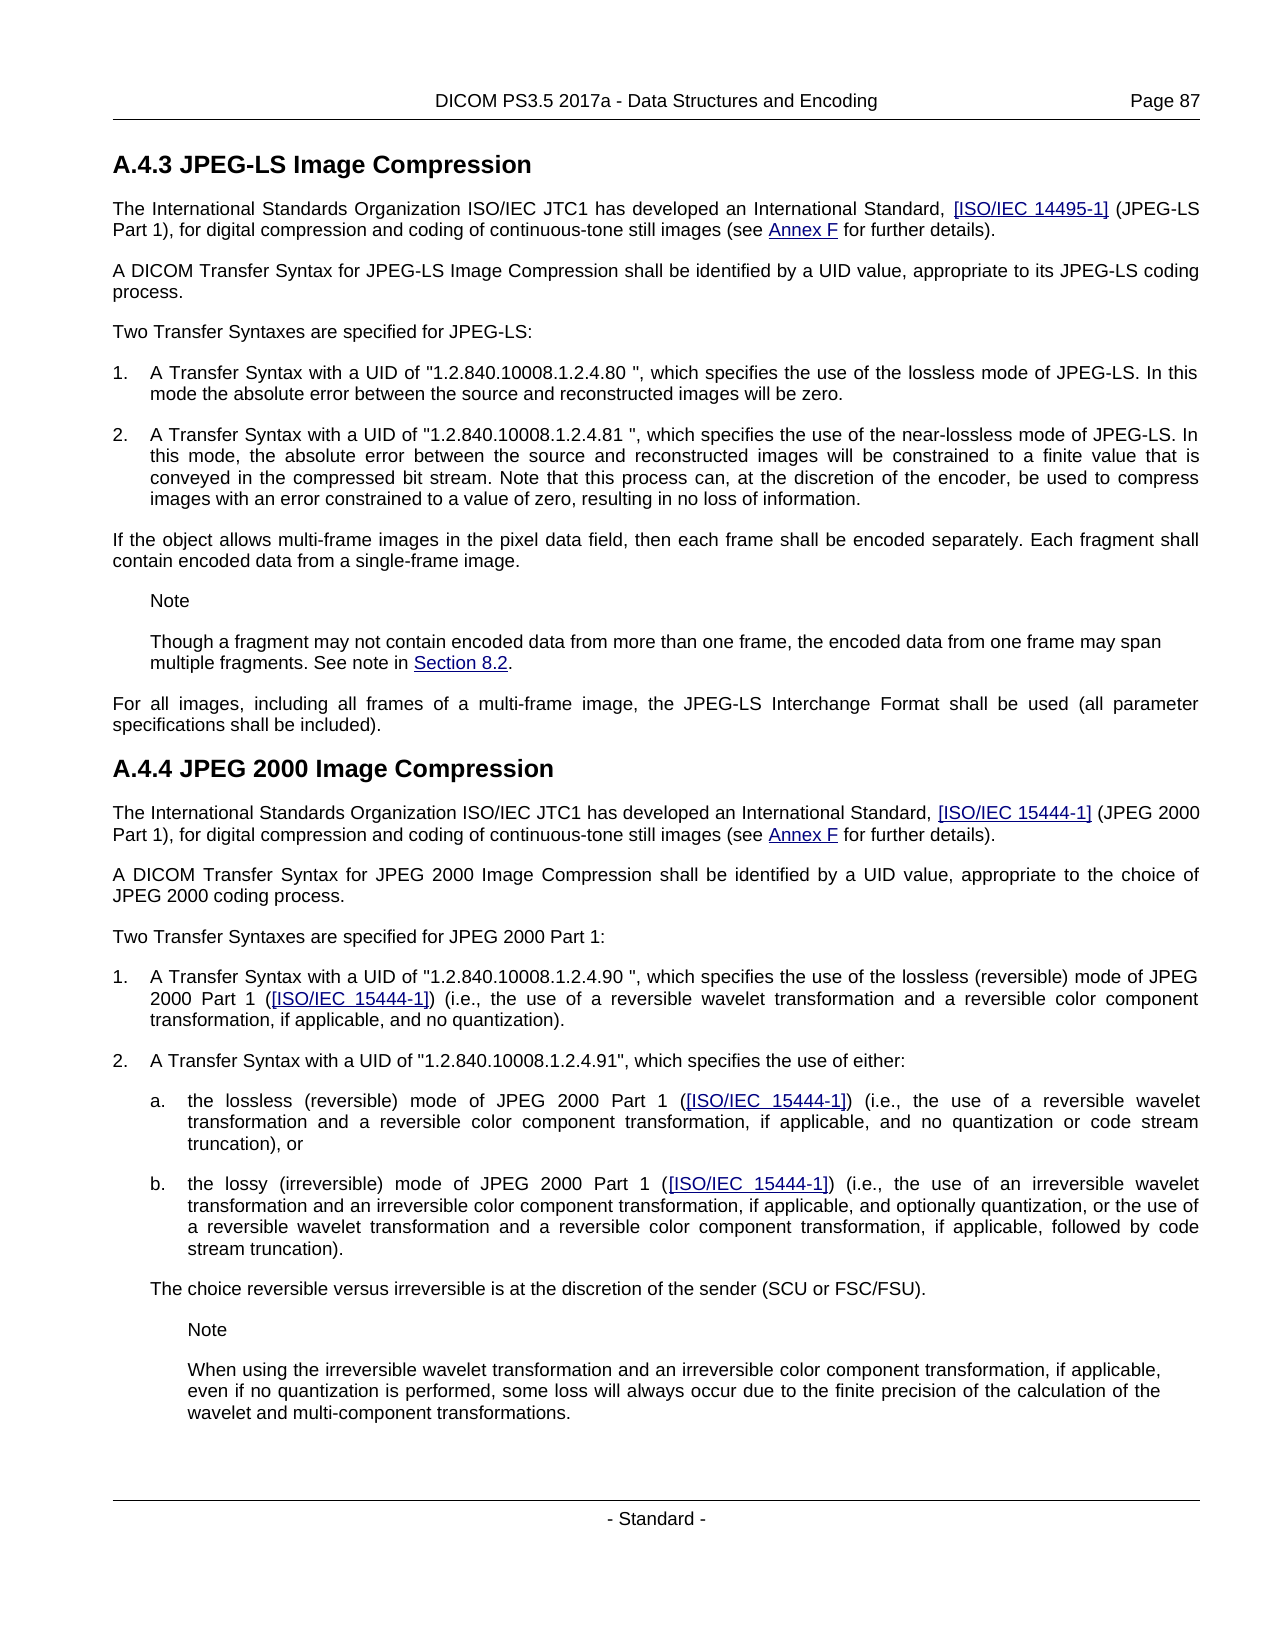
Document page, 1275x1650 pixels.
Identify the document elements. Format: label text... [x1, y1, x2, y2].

list The choice reversible versus irreversible is at the discretion of the sender (SCU or FSC/FSU). [112, 1278, 1200, 1300]
text A DICOM Transfer Syntax for JPEG-LS Image Compression shall be identified by a UID value, appropriate to its JPEG-LS coding process. [112, 259, 1200, 302]
list When using the irreversible wavelet transformation and an irreversible color component transformation, if applicable, even if no quantization is performed, some loss will always occur due to the finite precision of the calculation of the wavelet and multi-component transformations. [150, 1359, 1162, 1423]
text A DICOM Transfer Syntax for JPEG 2000 Image Compression shall be identified by a UID value, appropriate to the choice of JPEG 2000 coding process. [112, 864, 1200, 907]
text For all images, including all frames of a multi-frame image, the JPEG-LS Interchange Format shall be used (all parameter specifications shall be included). [112, 692, 1200, 736]
list the lossy (irreversible) mode of JPEG 2000 Part 1 ([ISO/IEC 15444-1]) (i.e., the use of an irreversible wavelet transformation and an irreversible color component transformation, if applicable, and optionally quantization, or the use of a reversible wavelet transformation and a reversible color component transformation, if applicable, followed by code stream truncation). [150, 1173, 1200, 1259]
list the lossless (reversible) mode of JPEG 2000 Part 1 ([ISO/IEC 15444-1]) (i.e., the use of a reversible wavelet transformation and a reversible color component transformation, if applicable, and no quantization or code stream truncation), or [150, 1090, 1200, 1154]
text Though a fragment may not contain encoded data from more than one frame, the encoded data from one frame may span multiple fragments. See note in Section 8.2. [150, 631, 1162, 674]
text If the object allows multi-frame images in the pixel data field, then each frame shall be encoded separately. Each fragment shall contain encoded data from a single-frame image. [112, 528, 1200, 572]
text The International Standards Organization ISO/IEC JTC1 has developed an International Standard, [ISO/IEC 15444-1] (JPEG 2000 Part 1), for digital compression and coding of continuous-tone still images (see Annex F for further details). [112, 802, 1200, 845]
text Note [150, 590, 1162, 612]
list A Transfer Syntax with a UID of "1.2.840.10008.1.2.4.90 ", which specifies the use of the lossless (reversible) mode of JPEG 2000 Part 1 ([ISO/IEC 15444-1]) (i.e., the use of a reversible wavelet transformation and a reversible color component transformation, if applicable, and no quantization). [112, 966, 1200, 1031]
list Note [150, 1318, 1162, 1340]
text A.4.3 JPEG-LS Image Compression [112, 150, 1200, 179]
text Two Transfer Syntaxes are specified for JPEG 2000 Part 1: [112, 926, 1200, 947]
list A Transfer Syntax with a UID of "1.2.840.10008.1.2.4.80 ", which specifies the use of the lossless mode of JPEG-LS. In this mode the absolute error between the source and reconstructed images will be zero. [112, 362, 1200, 405]
text A.4.4 JPEG 2000 Image Compression [112, 754, 1200, 783]
list A Transfer Syntax with a UID of "1.2.840.10008.1.2.4.91", which specifies the use of either: [112, 1049, 1200, 1071]
text Two Transfer Syntaxes are specified for JPEG-LS: [112, 321, 1200, 343]
text The International Standards Organization ISO/IEC JTC1 has developed an International Standard, [ISO/IEC 14495-1] (JPEG-LS Part 1), for digital compression and coding of continuous-tone still images (see Annex F for further details). [112, 197, 1200, 241]
list A Transfer Syntax with a UID of "1.2.840.10008.1.2.4.81 ", which specifies the use of the near-lossless mode of JPEG-LS. In this mode, the absolute error between the source and reconstructed images will be constrained to a finite value that is conveyed in the compressed bit stream. Note that this process can, at the discretion of the encoder, be used to compress images with an error constrained to a value of zero, resulting in no loss of information. [112, 423, 1200, 510]
